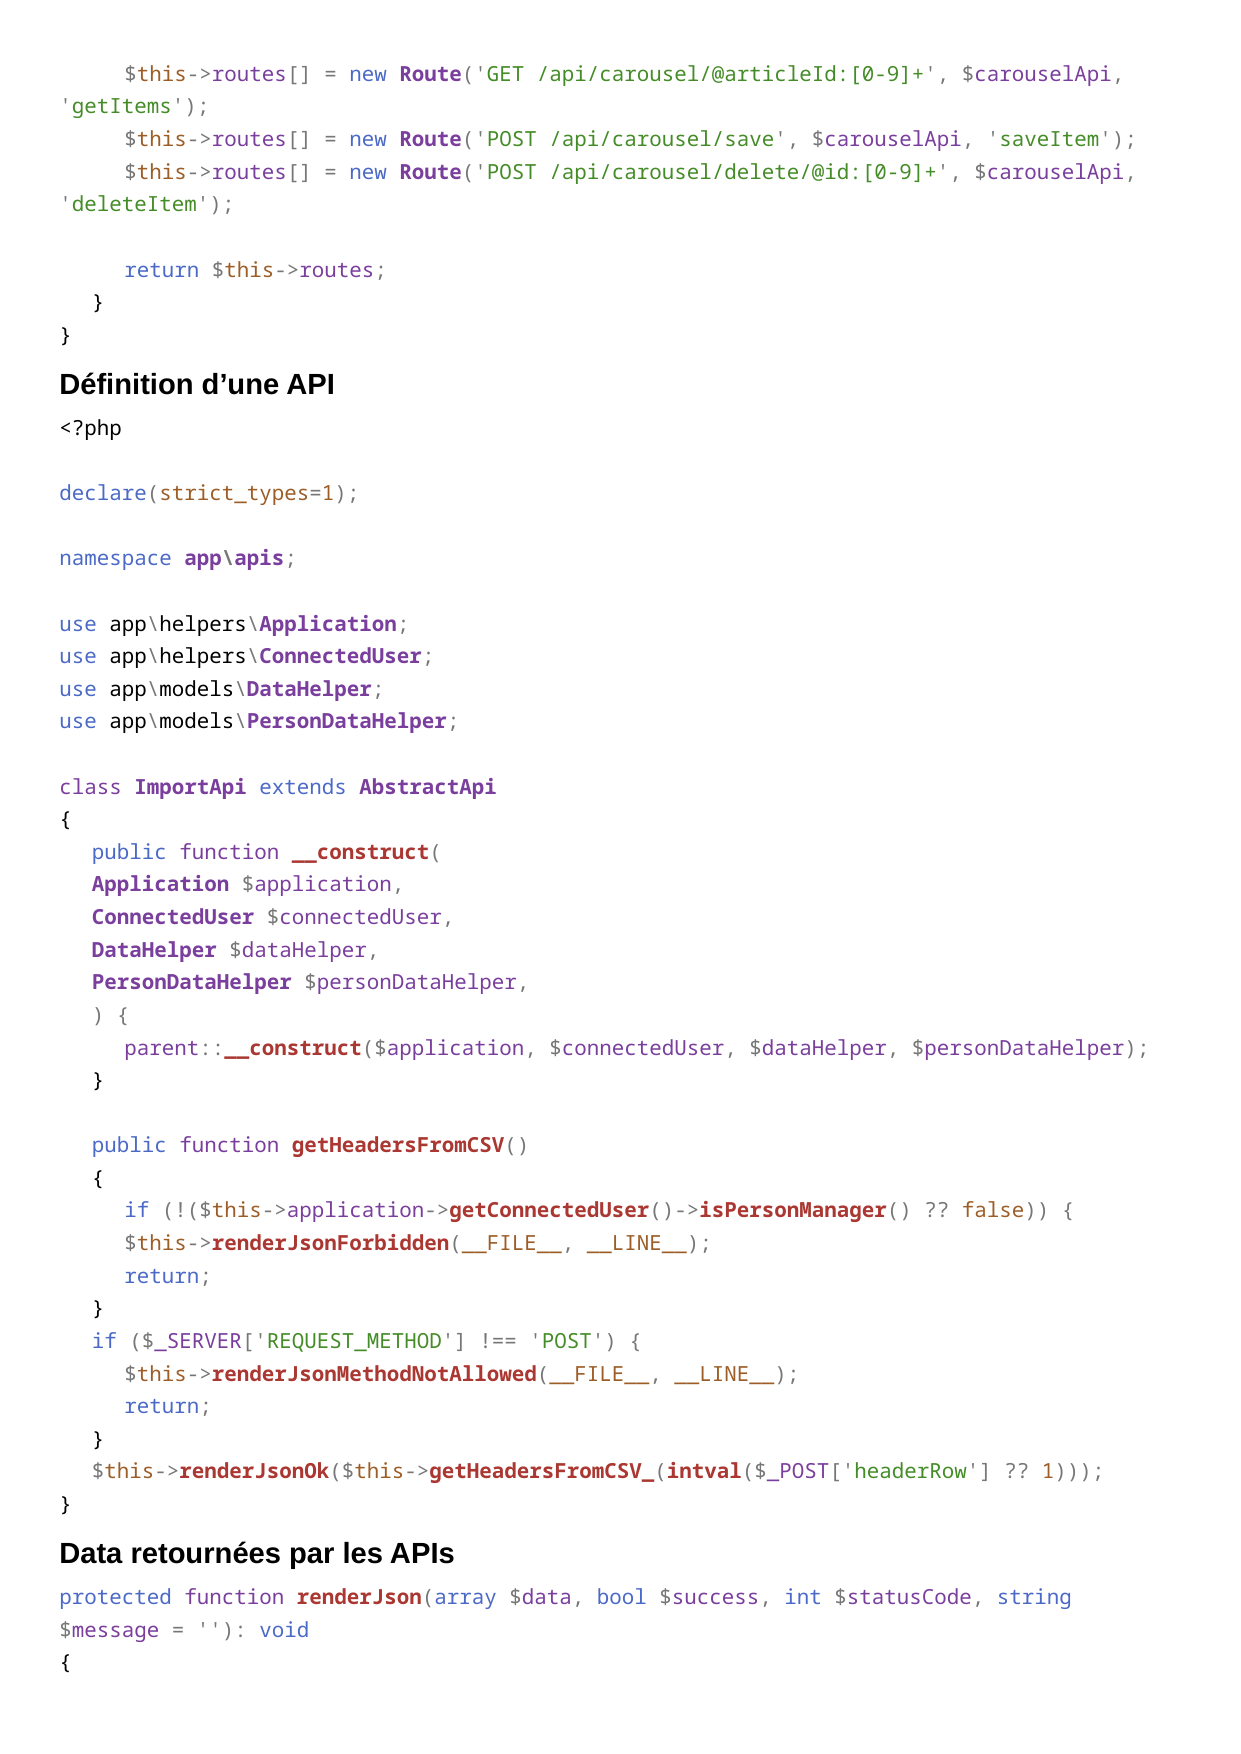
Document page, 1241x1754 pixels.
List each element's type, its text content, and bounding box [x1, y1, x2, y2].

text } [59, 1065, 1181, 1094]
text return; [59, 1261, 1181, 1289]
text if ($_SERVER['REQUEST_METHOD'] !== 'POST') { [59, 1326, 1181, 1354]
text } [59, 1293, 1181, 1322]
text ConnectedUser $connectedUser, [59, 902, 1181, 931]
text ) { [59, 1000, 1181, 1028]
text Application $application, [59, 869, 1181, 898]
text $this->routes[] = new Route('POST /api/carousel/delete/@id:[0-9]+', $carouselApi, 'deleteItem'); [59, 157, 1181, 218]
text $this->routes[] = new Route('GET /api/carousel/@articleId:[0-9]+', $carouselApi, 'getItems'); [59, 59, 1181, 120]
text class ImportApi extends AbstractApi [59, 772, 1181, 800]
text public function getHeadersFromCSV() [59, 1130, 1181, 1159]
text return $this->routes; [59, 255, 1181, 283]
text DataHelper $dataHelper, [59, 935, 1181, 963]
text $this->renderJsonForbidden(__FILE__, __LINE__); [59, 1228, 1181, 1257]
text } [59, 287, 1181, 316]
text $this->routes[] = new Route('POST /api/carousel/save', $carouselApi, 'saveItem'); [59, 124, 1181, 153]
text namespace app\apis; [59, 543, 1181, 572]
text } [59, 320, 1181, 348]
text $this->renderJsonOk($this->getHeadersFromCSV_(intval($_POST['headerRow'] ?? 1))); [59, 1456, 1181, 1485]
text return; [59, 1391, 1181, 1420]
text use app\helpers\ConnectedUser; [59, 641, 1181, 670]
text PersonDataHelper $personDataHelper, [59, 967, 1181, 996]
text } [59, 1424, 1181, 1452]
text { [59, 1163, 1181, 1191]
text use app\models\DataHelper; [59, 674, 1181, 702]
text protected function renderJson(array $data, bool $success, int $statusCode, string $message = ''): void [59, 1582, 1181, 1643]
text <?php [59, 413, 1181, 442]
text { [59, 1647, 1181, 1676]
subtitle Data retournées par les APIs [59, 1536, 1181, 1570]
text if (!($this->application->getConnectedUser()->isPersonManager() ?? false)) { [59, 1196, 1181, 1224]
text public function __construct( [59, 837, 1181, 865]
text $this->renderJsonMethodNotAllowed(__FILE__, __LINE__); [59, 1359, 1181, 1387]
text } [59, 1489, 1181, 1517]
text declare(strict_types=1); [59, 478, 1181, 507]
subtitle Définition d’une API [59, 367, 1181, 401]
text { [59, 804, 1181, 833]
text parent::__construct($application, $connectedUser, $dataHelper, $personDataHelper); [59, 1033, 1181, 1061]
text use app\models\PersonDataHelper; [59, 707, 1181, 735]
text use app\helpers\Application; [59, 609, 1181, 637]
